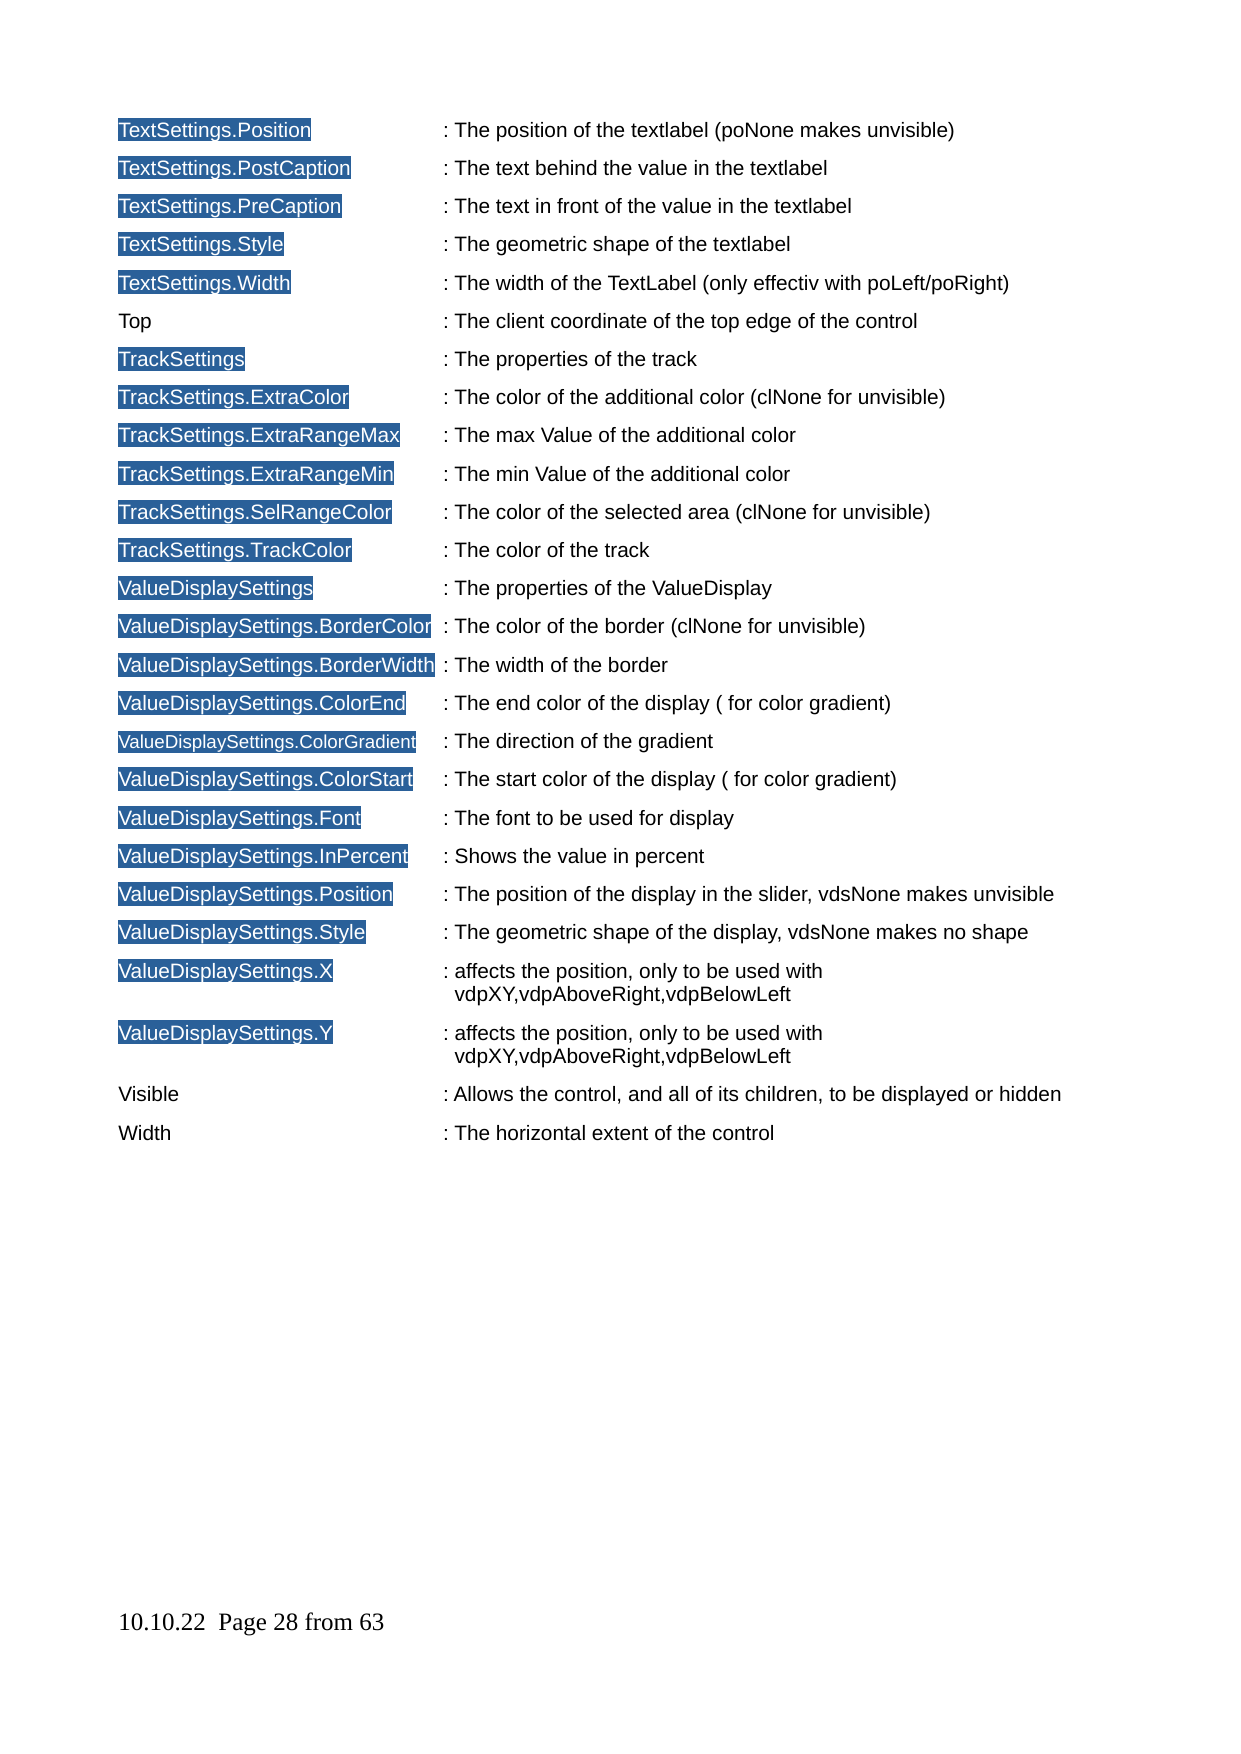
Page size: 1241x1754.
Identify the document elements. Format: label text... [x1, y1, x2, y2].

text ValueDisplaySettings.Position : The position of the display in the slider, vdsNone makes unvisible [118, 883, 1122, 906]
text ValueDisplaySettings.InPercent : Shows the value in percent [118, 844, 1122, 868]
text ValueDisplaySettings.BorderWidth : The width of the border [118, 653, 1122, 677]
text ValueDisplaySettings.BorderColor : The color of the border (clNone for unvisible) [118, 615, 1122, 639]
text ValueDisplaySettings.X : affects the position, only to be used with vdpXY,vdpAboveRight,vdpBelowLeft [118, 959, 1122, 1006]
text Top : The client coordinate of the top edge of the control [118, 309, 1122, 333]
text ValueDisplaySettings.ColorGradient : The direction of the gradient [118, 730, 1122, 753]
text TrackSettings.ExtraColor : The color of the additional color (clNone for unvisible) [118, 386, 1122, 409]
text ValueDisplaySettings.ColorEnd : The end color of the display ( for color gradient) [118, 692, 1122, 715]
text TrackSettings.ExtraRangeMin : The min Value of the additional color [118, 462, 1122, 486]
text TextSettings.PreCaption : The text in front of the value in the textlabel [118, 194, 1122, 218]
text ValueDisplaySettings.Style : The geometric shape of the display, vdsNone makes no shape [118, 921, 1122, 944]
text TextSettings.Position : The position of the textlabel (poNone makes unvisible) [118, 118, 1122, 142]
text TextSettings.Width : The width of the TextLabel (only effectiv with poLeft/poRight) [118, 271, 1122, 295]
text ValueDisplaySettings.Font : The font to be used for display [118, 806, 1122, 830]
text ValueDisplaySettings.ColorStart : The start color of the display ( for color gradient) [118, 768, 1122, 792]
text TextSettings.PostCaption : The text behind the value in the textlabel [118, 156, 1122, 180]
text Width : The horizontal extent of the control [118, 1121, 1122, 1145]
text Visible : Allows the control, and all of its children, to be displayed or hidden [118, 1083, 1122, 1107]
text TrackSettings.ExtraRangeMax : The max Value of the additional color [118, 424, 1122, 448]
text ValueDisplaySettings : The properties of the ValueDisplay [118, 577, 1122, 601]
text ValueDisplaySettings.Y : affects the position, only to be used with vdpXY,vdpAboveRight,vdpBelowLeft [118, 1021, 1122, 1068]
text TrackSettings.SelRangeColor : The color of the selected area (clNone for unvisible) [118, 500, 1122, 524]
text TextSettings.Style : The geometric shape of the textlabel [118, 233, 1122, 256]
text TrackSettings : The properties of the track [118, 347, 1122, 371]
text TrackSettings.TrackColor : The color of the track [118, 539, 1122, 562]
